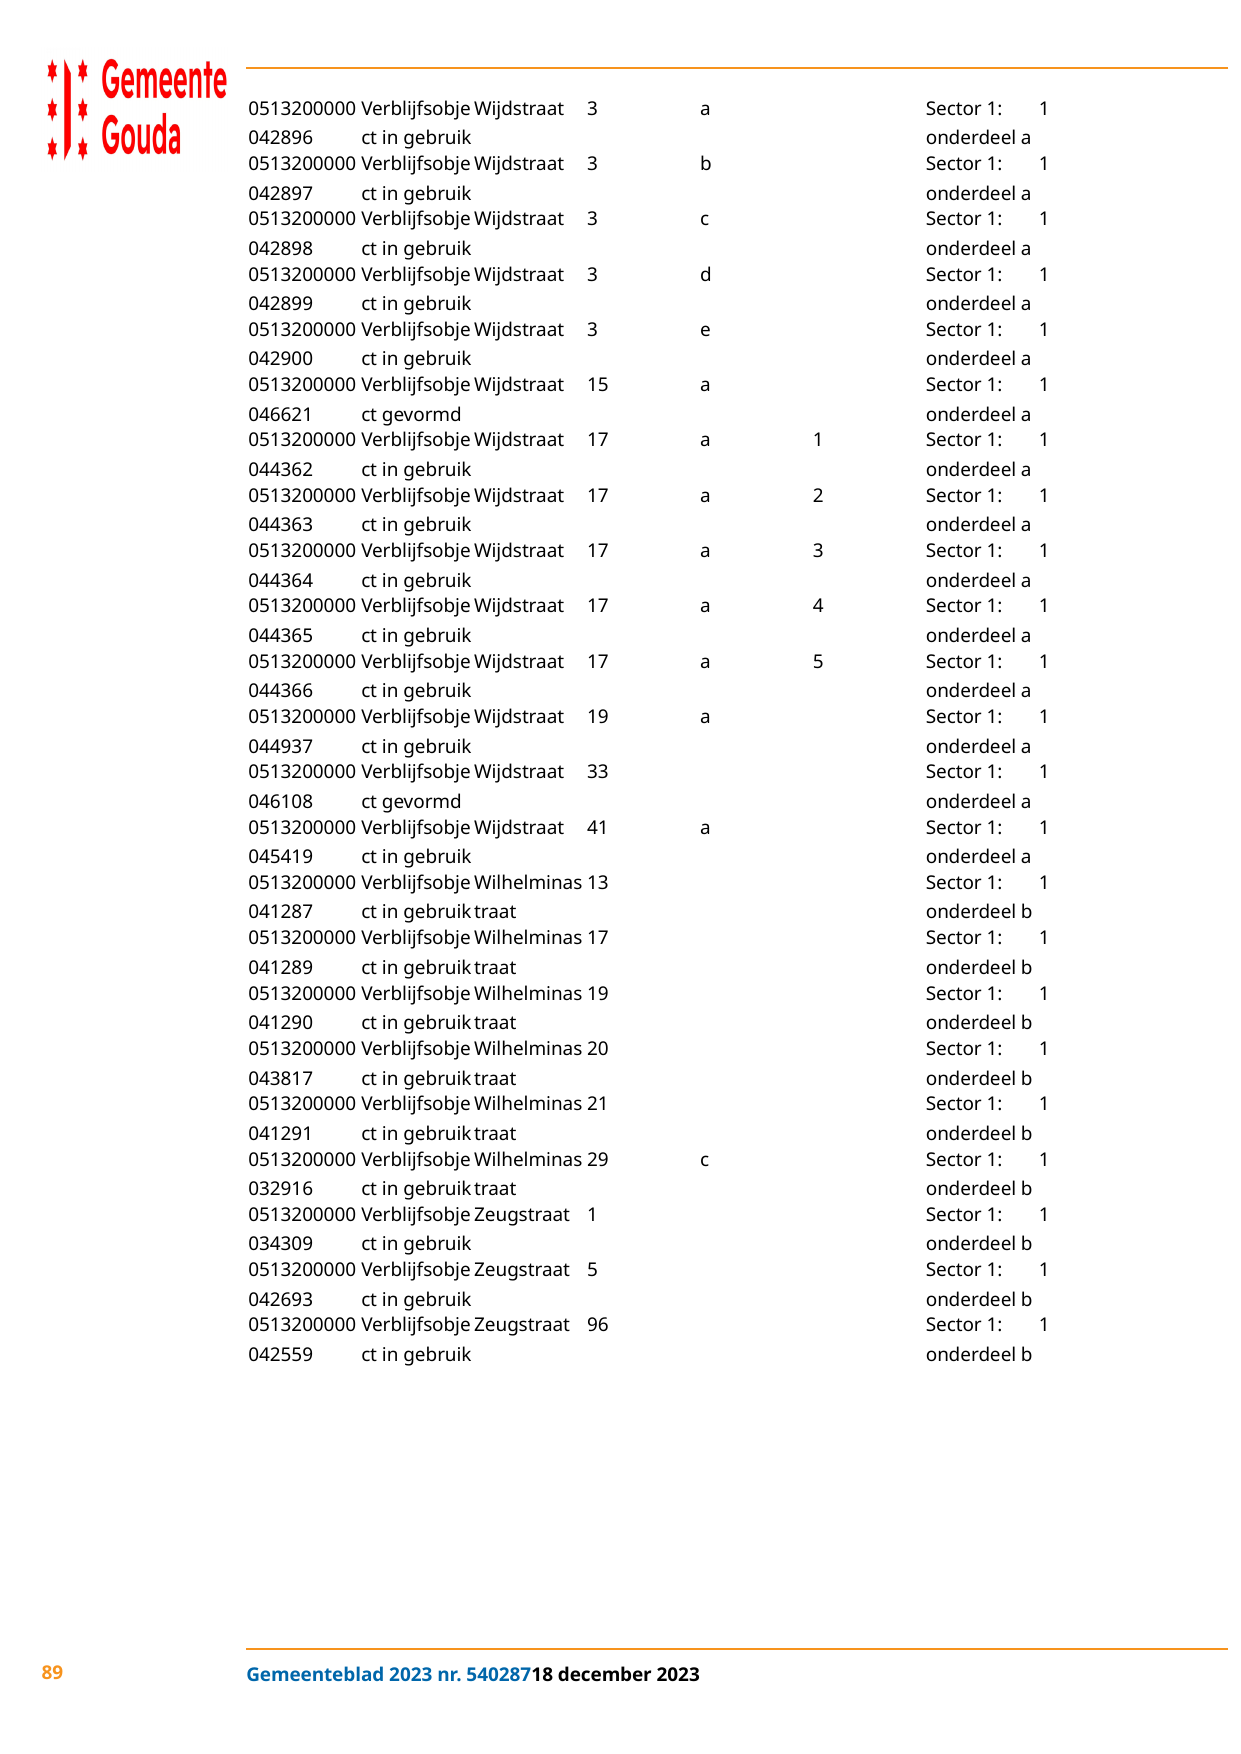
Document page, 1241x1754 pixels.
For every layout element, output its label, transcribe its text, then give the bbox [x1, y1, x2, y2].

table_cell Sector 1: onderdeel a [926, 814, 1038, 869]
table_cell a [700, 648, 813, 703]
table_cell Sector 1: onderdeel b [926, 925, 1038, 980]
table_cell Sector 1: onderdeel a [926, 95, 1038, 150]
table_cell 1 [1039, 703, 1152, 758]
table_cell Wijdstraat [474, 427, 587, 482]
table_cell [813, 95, 926, 150]
table_cell 1 [1039, 1035, 1152, 1090]
table_cell 1 [1039, 1090, 1152, 1146]
table_cell [813, 1146, 926, 1201]
table_cell Sector 1: onderdeel a [926, 150, 1038, 205]
table_cell [813, 1312, 926, 1367]
table_cell Wilhelminastraat [474, 1146, 587, 1201]
table_cell Verblijfsobject in gebruik [361, 537, 474, 593]
table_cell Wijdstraat [474, 814, 587, 869]
table_cell Wijdstraat [474, 205, 587, 261]
table_cell Wijdstraat [474, 537, 587, 593]
table_cell 1 [1039, 648, 1152, 703]
table_cell [813, 925, 926, 980]
table_cell 0513200000041291 [248, 1090, 361, 1146]
table_cell [700, 759, 813, 814]
table_cell [700, 1201, 813, 1256]
table_cell Wijdstraat [474, 759, 587, 814]
table_cell 1 [1039, 1256, 1152, 1312]
table_cell 0513200000044365 [248, 593, 361, 648]
table_cell Verblijfsobject in gebruik [361, 261, 474, 316]
table_cell Verblijfsobject in gebruik [361, 427, 474, 482]
table_cell Verblijfsobject in gebruik [361, 703, 474, 758]
table_cell 0513200000034309 [248, 1201, 361, 1256]
table_cell Verblijfsobject in gebruik [361, 1312, 474, 1367]
table_cell 1 [1039, 427, 1152, 482]
table_cell 15 [587, 371, 700, 427]
table_cell Wijdstraat [474, 261, 587, 316]
table_cell Verblijfsobject in gebruik [361, 814, 474, 869]
table_cell Verblijfsobject in gebruik [361, 205, 474, 261]
table_cell a [700, 703, 813, 758]
table_cell 1 [1039, 316, 1152, 371]
table_cell 41 [587, 814, 700, 869]
table_cell 96 [587, 1312, 700, 1367]
table_cell 1 [1039, 1146, 1152, 1201]
table_cell Sector 1: onderdeel b [926, 869, 1038, 924]
table_cell [813, 759, 926, 814]
table_cell 1 [587, 1201, 700, 1256]
table_cell Wijdstraat [474, 95, 587, 150]
table_cell Verblijfsobject in gebruik [361, 1201, 474, 1256]
table_cell Zeugstraat [474, 1256, 587, 1312]
table_cell 1 [1039, 759, 1152, 814]
table_cell 0513200000044362 [248, 427, 361, 482]
table_cell 2 [813, 482, 926, 537]
table_cell 3 [587, 261, 700, 316]
table_cell 0513200000042693 [248, 1256, 361, 1312]
table_cell Sector 1: onderdeel a [926, 593, 1038, 648]
table_cell 33 [587, 759, 700, 814]
table_cell [813, 261, 926, 316]
table_cell 20 [587, 1035, 700, 1090]
table_cell Verblijfsobject in gebruik [361, 648, 474, 703]
table_cell 17 [587, 537, 700, 593]
table_cell Sector 1: onderdeel a [926, 261, 1038, 316]
table_cell [813, 150, 926, 205]
table_cell 21 [587, 1090, 700, 1146]
table_cell b [700, 150, 813, 205]
table_cell Wijdstraat [474, 482, 587, 537]
table_cell Sector 1: onderdeel a [926, 482, 1038, 537]
table_cell 0513200000045419 [248, 814, 361, 869]
table_cell Sector 1: onderdeel b [926, 1146, 1038, 1201]
table_cell Verblijfsobject in gebruik [361, 869, 474, 924]
table_cell Wilhelminastraat [474, 925, 587, 980]
table_cell a [700, 95, 813, 150]
table_cell Verblijfsobject in gebruik [361, 150, 474, 205]
table_cell 5 [587, 1256, 700, 1312]
table_cell 29 [587, 1146, 700, 1201]
table_cell Sector 1: onderdeel b [926, 1256, 1038, 1312]
table_cell 0513200000044364 [248, 537, 361, 593]
table_cell Sector 1: onderdeel a [926, 703, 1038, 758]
table_cell 17 [587, 925, 700, 980]
table_cell Verblijfsobject in gebruik [361, 925, 474, 980]
table_cell [813, 1090, 926, 1146]
table_cell [813, 371, 926, 427]
table_cell 3 [587, 205, 700, 261]
table_cell 13 [587, 869, 700, 924]
table_cell Sector 1: onderdeel b [926, 1312, 1038, 1367]
table_cell a [700, 537, 813, 593]
table_cell a [700, 427, 813, 482]
table_cell Verblijfsobject in gebruik [361, 316, 474, 371]
table_cell Sector 1: onderdeel b [926, 1035, 1038, 1090]
table_cell Wijdstraat [474, 371, 587, 427]
table_cell Verblijfsobject in gebruik [361, 593, 474, 648]
table_cell 1 [1039, 261, 1152, 316]
table_cell 1 [1039, 925, 1152, 980]
table_cell [813, 1256, 926, 1312]
table_cell 1 [1039, 593, 1152, 648]
table_cell 0513200000041287 [248, 869, 361, 924]
table_cell [700, 869, 813, 924]
table_cell Verblijfsobject in gebruik [361, 980, 474, 1035]
table_cell [813, 205, 926, 261]
table_cell 1 [1039, 869, 1152, 924]
table_cell 0513200000042896 [248, 95, 361, 150]
table_cell 17 [587, 648, 700, 703]
table_cell Verblijfsobject in gebruik [361, 1090, 474, 1146]
table_cell 0513200000046621 [248, 371, 361, 427]
table_cell Wilhelminastraat [474, 869, 587, 924]
table_cell 0513200000042900 [248, 316, 361, 371]
table_cell [813, 1035, 926, 1090]
table_cell 0513200000043817 [248, 1035, 361, 1090]
table_cell 1 [1039, 980, 1152, 1035]
table_cell Sector 1: onderdeel a [926, 537, 1038, 593]
table_cell [700, 925, 813, 980]
table_cell 1 [813, 427, 926, 482]
table_cell Verblijfsobject in gebruik [361, 95, 474, 150]
table_cell Verblijfsobject in gebruik [361, 482, 474, 537]
table_cell 1 [1039, 1201, 1152, 1256]
table_cell 5 [813, 648, 926, 703]
table_cell 17 [587, 482, 700, 537]
table_cell 0513200000044937 [248, 703, 361, 758]
table_cell Wijdstraat [474, 703, 587, 758]
table_cell Zeugstraat [474, 1312, 587, 1367]
table_cell Sector 1: onderdeel a [926, 316, 1038, 371]
table_cell [813, 1201, 926, 1256]
table_cell 0513200000032916 [248, 1146, 361, 1201]
table_cell 0513200000044363 [248, 482, 361, 537]
table_cell 1 [1039, 537, 1152, 593]
picture [41, 47, 231, 172]
table_cell Sector 1: onderdeel b [926, 980, 1038, 1035]
table_cell Sector 1: onderdeel a [926, 205, 1038, 261]
table_cell 1 [1039, 205, 1152, 261]
table_cell [700, 980, 813, 1035]
table_cell 3 [587, 150, 700, 205]
table_cell Wijdstraat [474, 648, 587, 703]
table_cell [813, 814, 926, 869]
table_cell Sector 1: onderdeel a [926, 759, 1038, 814]
table_cell 3 [813, 537, 926, 593]
table_cell 1 [1039, 150, 1152, 205]
table_cell Verblijfsobject in gebruik [361, 1256, 474, 1312]
table_cell Sector 1: onderdeel b [926, 1090, 1038, 1146]
table_cell 19 [587, 703, 700, 758]
table_cell [813, 869, 926, 924]
table_cell Verblijfsobject gevormd [361, 759, 474, 814]
table_cell 3 [587, 95, 700, 150]
table_cell 1 [1039, 1312, 1152, 1367]
table_cell 1 [1039, 814, 1152, 869]
table_cell Wijdstraat [474, 150, 587, 205]
table_cell Sector 1: onderdeel a [926, 371, 1038, 427]
table_cell d [700, 261, 813, 316]
table_cell Zeugstraat [474, 1201, 587, 1256]
table_cell c [700, 205, 813, 261]
table_cell 0513200000042559 [248, 1312, 361, 1367]
table_cell 0513200000041289 [248, 925, 361, 980]
table_cell Verblijfsobject in gebruik [361, 1035, 474, 1090]
table_cell [700, 1256, 813, 1312]
table_cell [813, 980, 926, 1035]
table_cell 0513200000041290 [248, 980, 361, 1035]
table_cell 1 [1039, 95, 1152, 150]
table_cell 4 [813, 593, 926, 648]
table_cell [700, 1090, 813, 1146]
table_cell a [700, 371, 813, 427]
table_cell 0513200000042897 [248, 150, 361, 205]
table_cell a [700, 814, 813, 869]
table_cell Sector 1: onderdeel b [926, 1201, 1038, 1256]
table_cell Wilhelminastraat [474, 1035, 587, 1090]
table_cell 0513200000042899 [248, 261, 361, 316]
table_cell [700, 1312, 813, 1367]
table_cell 1 [1039, 371, 1152, 427]
table_cell 0513200000044366 [248, 648, 361, 703]
table_cell c [700, 1146, 813, 1201]
table_cell Verblijfsobject in gebruik [361, 1146, 474, 1201]
table_cell [813, 703, 926, 758]
table_cell 17 [587, 427, 700, 482]
table_cell a [700, 593, 813, 648]
table_cell [813, 316, 926, 371]
table_cell 1 [1039, 482, 1152, 537]
table_cell Wijdstraat [474, 316, 587, 371]
table_cell 0513200000042898 [248, 205, 361, 261]
table_cell 3 [587, 316, 700, 371]
table_cell Wilhelminastraat [474, 1090, 587, 1146]
table_cell e [700, 316, 813, 371]
table_cell [700, 1035, 813, 1090]
table_cell Sector 1: onderdeel a [926, 427, 1038, 482]
table_cell 0513200000046108 [248, 759, 361, 814]
table_cell Wijdstraat [474, 593, 587, 648]
table_cell a [700, 482, 813, 537]
table_cell 19 [587, 980, 700, 1035]
table_cell Verblijfsobject gevormd [361, 371, 474, 427]
table_cell Sector 1: onderdeel a [926, 648, 1038, 703]
table_cell Wilhelminastraat [474, 980, 587, 1035]
table_cell 17 [587, 593, 700, 648]
